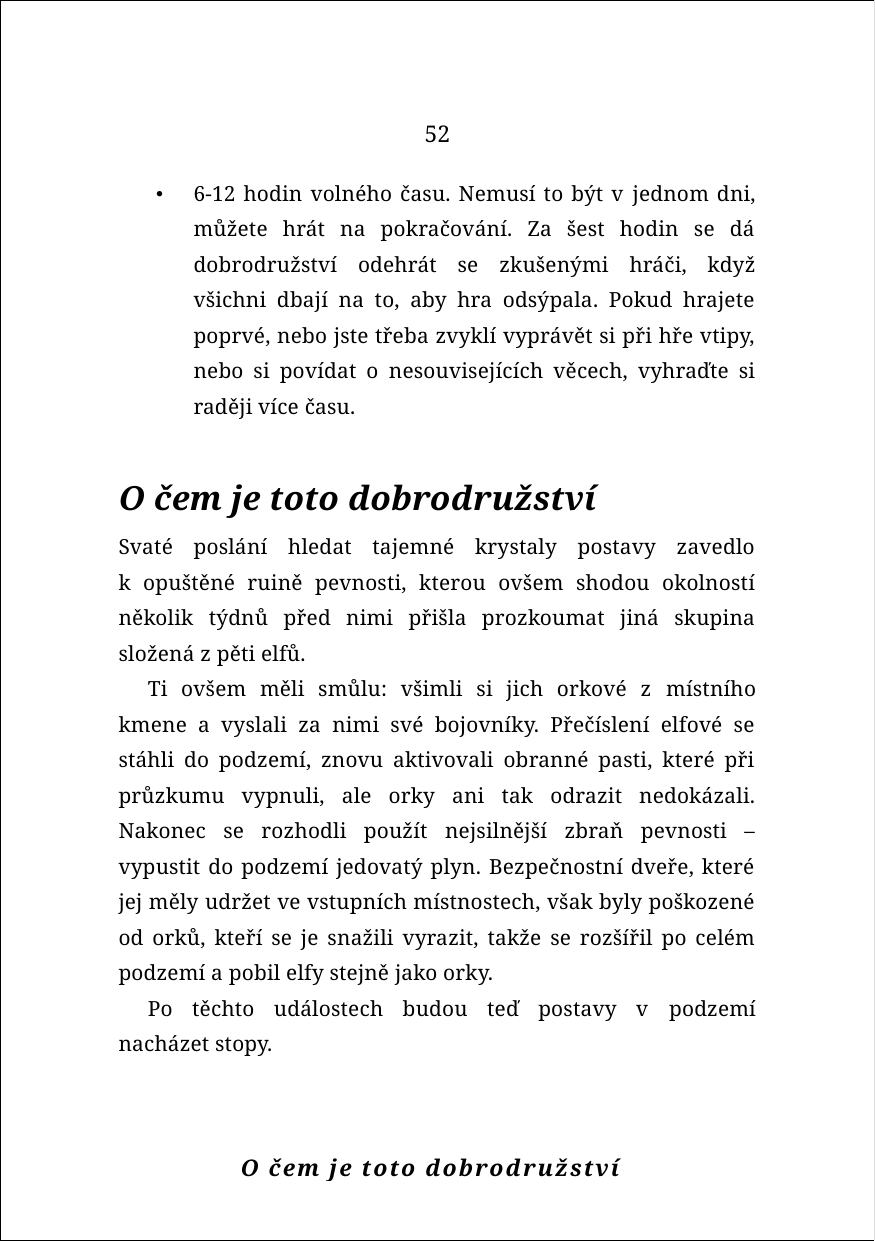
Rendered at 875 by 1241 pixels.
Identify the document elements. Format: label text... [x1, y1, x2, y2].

list 6-12 hodin volného času. Nemusí to být v⁠ jednom dni, můžete hrát na pokračování. Za šest hodin se dá dobrodružství odehrát se zkušenými hráči, když všichni dbají na to, aby hra odsýpala. Pokud hrajete poprvé, nebo jste třeba zvyklí vyprávět si při hře vtipy, nebo si povídat o⁠ nesouvisejících věcech, vyhraďte si raději více času. [156, 179, 756, 421]
subtitle O⁠ čem je toto dobrodružství [118, 475, 756, 520]
text Svaté poslání hledat tajemné krystaly postavy zavedlo k⁠ opuštěné ruině pevnosti, kterou ovšem shodou okolností několik týdnů před nimi přišla prozkoumat jiná skupina složená z⁠ pěti elfů. Ti ovšem měli smůlu: všimli si jich orkové z⁠ místního kmene a⁠ vyslali za nimi své bojovníky. Přečíslení elfové se stáhli do podzemí, znovu aktivovali obranné pasti, které při průzkumu vypnuli, ale orky ani tak odrazit nedokázali. Nakonec se rozhodli použít nejsilnější zbraň pevnosti – vypustit do podzemí jedovatý plyn. Bezpečnostní dveře, které jej měly udržet ve vstupních místnostech, však byly poškozené od orků, kteří se je snažili vyrazit, takže se rozšířil po celém podzemí a⁠ pobil elfy stejně jako orky. Po těchto událostech budou teď postavy v⁠ podzemí nacházet stopy. [118, 532, 756, 1058]
